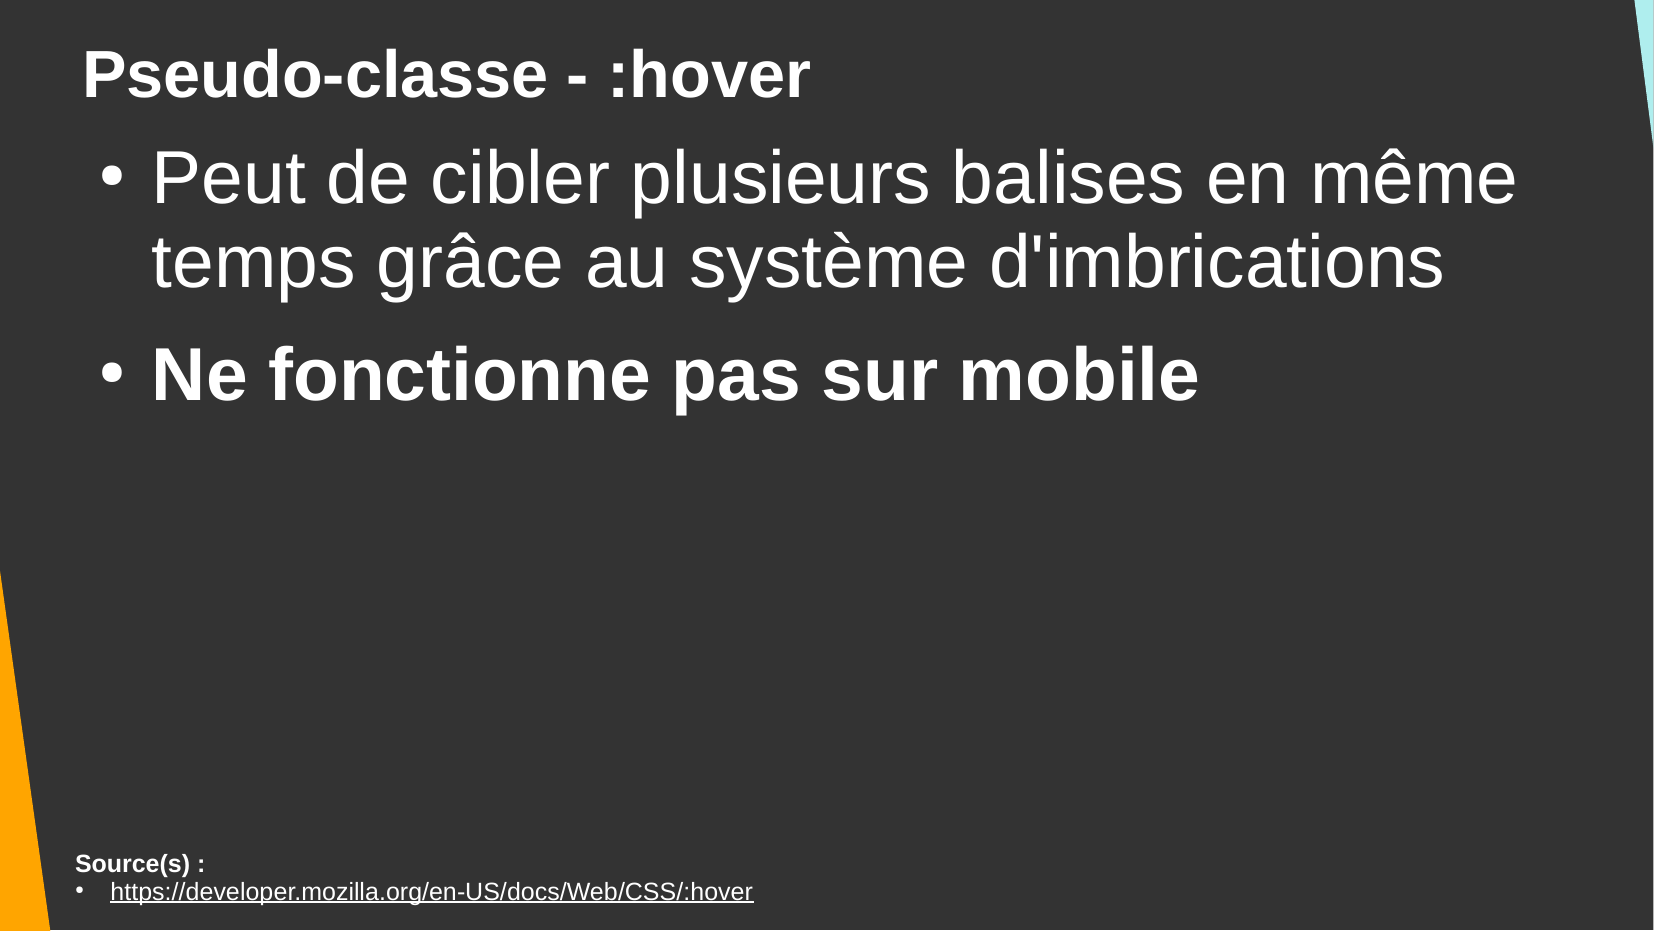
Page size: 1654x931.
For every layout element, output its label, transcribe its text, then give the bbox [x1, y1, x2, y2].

list Peut de cibler plusieurs balises en même temps grâce au système d'imbrications Ne fonctionne pas sur mobile [80, 135, 1620, 733]
text_box [0, 570, 51, 931]
text_box [1634, 0, 1654, 153]
title Pseudo-classe - :hover [82, 37, 1571, 114]
text_box Source(s) : https://developer.mozilla.org/en-US/docs/Web/CSS/:hover [60, 841, 1546, 913]
